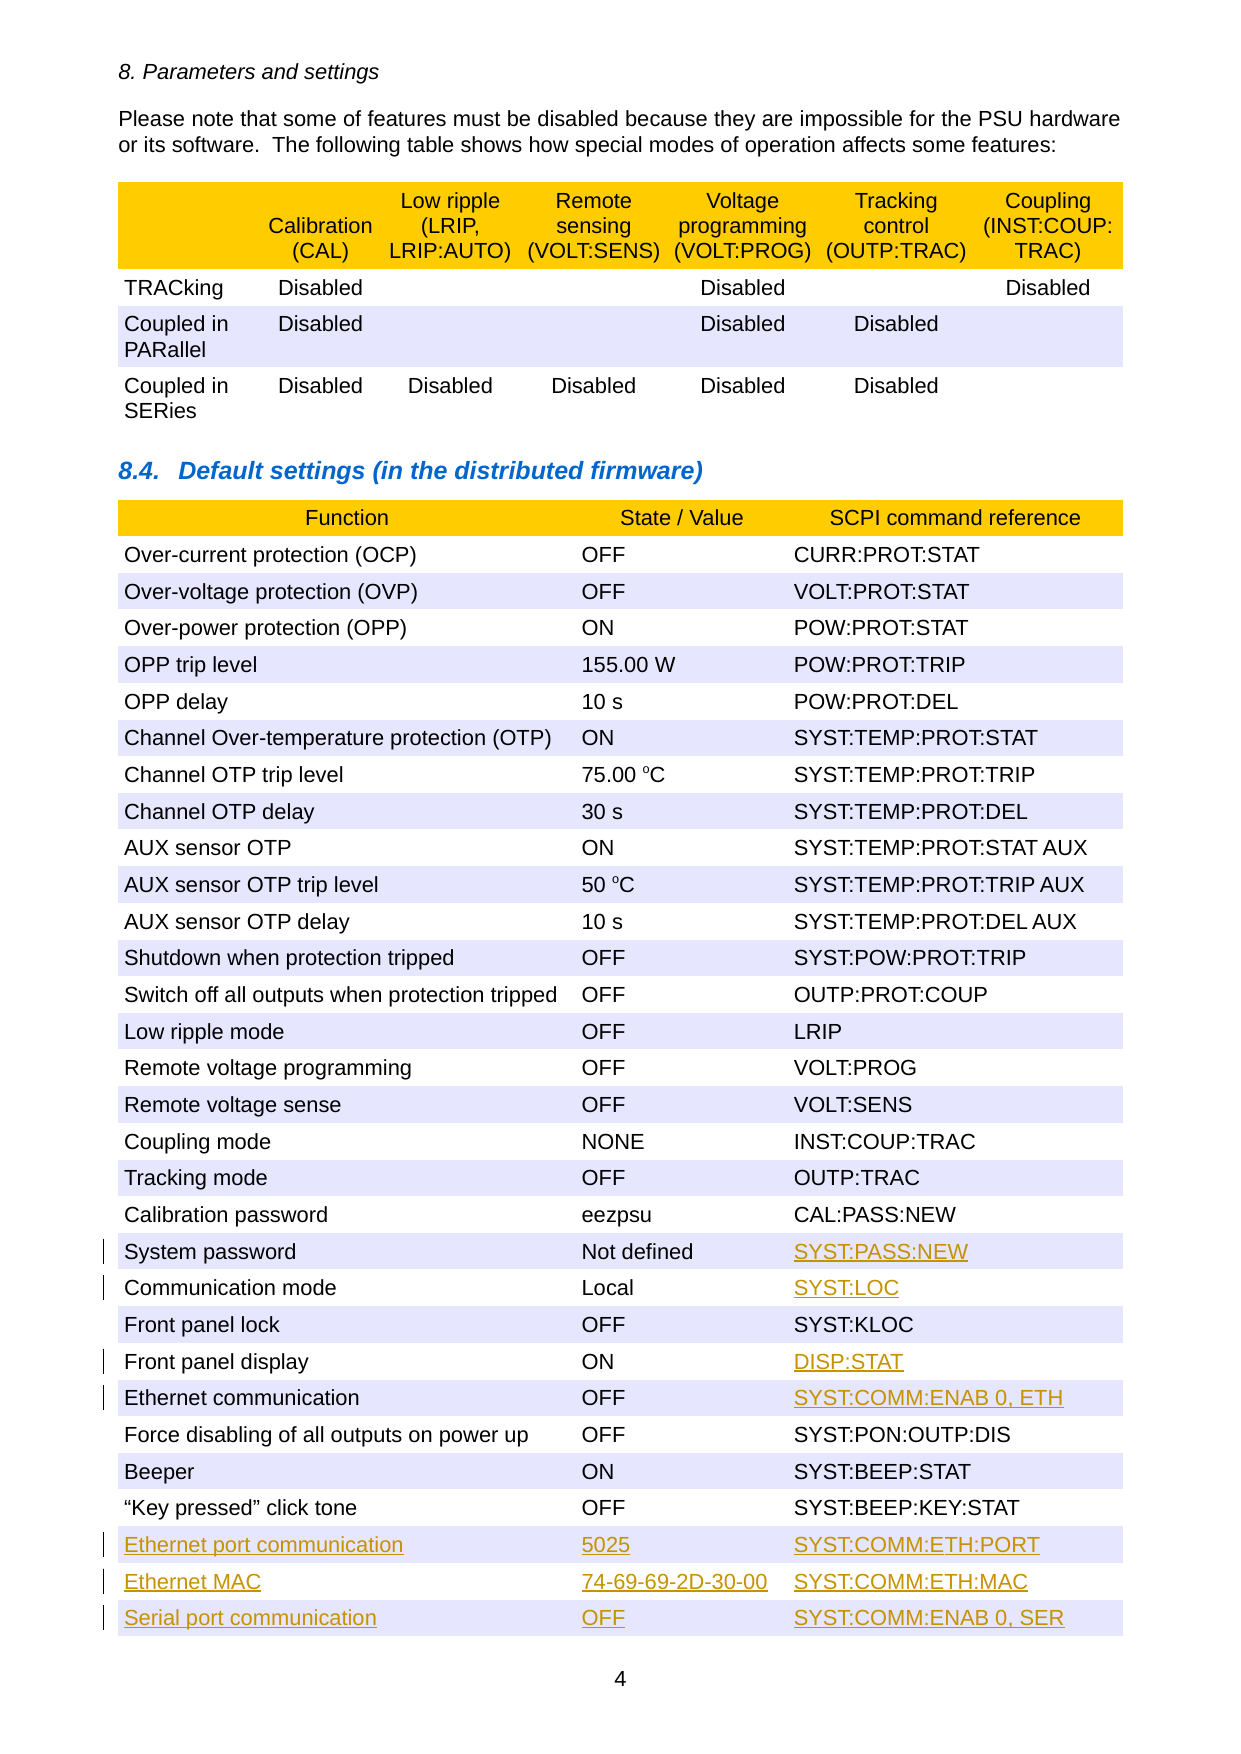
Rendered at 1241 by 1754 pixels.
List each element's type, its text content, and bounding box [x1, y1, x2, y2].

table_header Low ripple (LRIP, LRIP:AUTO) [379, 182, 521, 269]
table_cell Disabled [261, 306, 379, 367]
table_cell SYST:COMM:ETH:PORT [788, 1526, 1123, 1563]
table_cell LRIP [788, 1013, 1123, 1049]
table_header Voltage programming (VOLT:PROG) [666, 182, 819, 269]
table_cell Coupled in SERies [118, 368, 261, 429]
table_cell Channel OTP delay [118, 793, 576, 829]
table_cell VOLT:SENS [788, 1086, 1123, 1123]
table_cell Remote voltage programming [118, 1050, 576, 1086]
table_cell [973, 368, 1123, 429]
table_cell AUX sensor OTP delay [118, 903, 576, 939]
table_cell SYST:LOC [788, 1270, 1123, 1306]
table_cell Serial port communication [118, 1600, 576, 1636]
table_cell Ethernet MAC [118, 1563, 576, 1599]
table_cell “Key pressed” click tone [118, 1490, 576, 1526]
table_cell Not defined [576, 1233, 788, 1269]
table_cell POW:PROT:TRIP [788, 646, 1123, 683]
table_cell Remote voltage sense [118, 1086, 576, 1123]
table_cell INST:COUP:TRAC [788, 1123, 1123, 1159]
table_header Function [118, 500, 576, 536]
table_cell 155.00 W [576, 646, 788, 683]
table_cell SYST:TEMP:PROT:DEL AUX [788, 903, 1123, 939]
table_cell OUTP:TRAC [788, 1160, 1123, 1196]
table_cell SYST:TEMP:PROT:TRIP AUX [788, 866, 1123, 903]
table_cell OFF [576, 1416, 788, 1453]
table_cell OFF [576, 1490, 788, 1526]
table_cell OFF [576, 1600, 788, 1636]
table_cell 50 oC [576, 866, 788, 903]
table_header Calibration (CAL) [261, 182, 379, 269]
table_cell Communication mode [118, 1270, 576, 1306]
table_cell Front panel display [118, 1343, 576, 1379]
table_cell 10 s [576, 903, 788, 939]
table_cell Disabled [379, 368, 521, 429]
table_cell Force disabling of all outputs on power up [118, 1416, 576, 1453]
table_cell Coupled in PARallel [118, 306, 261, 367]
table_cell ON [576, 720, 788, 756]
table_cell Disabled [666, 368, 819, 429]
table_cell 30 s [576, 793, 788, 829]
table_cell OFF [576, 1306, 788, 1343]
table_cell System password [118, 1233, 576, 1269]
table_cell Channel OTP trip level [118, 756, 576, 793]
table_cell CAL:PASS:NEW [788, 1196, 1123, 1233]
table_cell SYST:BEEP:STAT [788, 1453, 1123, 1489]
table_cell POW:PROT:DEL [788, 683, 1123, 719]
table_cell OFF [576, 536, 788, 573]
table_cell DISP:STAT [788, 1343, 1123, 1379]
table_cell OFF [576, 1380, 788, 1416]
table_cell SYST:PON:OUTP:DIS [788, 1416, 1123, 1453]
table_cell Beeper [118, 1453, 576, 1489]
table_cell VOLT:PROT:STAT [788, 573, 1123, 609]
table_cell Ethernet port communication [118, 1526, 576, 1563]
table_cell ON [576, 1453, 788, 1489]
table_cell Disabled [819, 368, 973, 429]
table_cell SYST:BEEP:KEY:STAT [788, 1490, 1123, 1526]
table_cell [521, 269, 666, 306]
table_cell 74-69-69-2D-30-00 [576, 1563, 788, 1599]
table_cell Over-voltage protection (OVP) [118, 573, 576, 609]
table_cell Disabled [261, 368, 379, 429]
table_cell SYST:POW:PROT:TRIP [788, 940, 1123, 976]
table_cell OPP trip level [118, 646, 576, 683]
table_cell Disabled [521, 368, 666, 429]
table_cell OFF [576, 1050, 788, 1086]
table_cell Local [576, 1270, 788, 1306]
table_cell Low ripple mode [118, 1013, 576, 1049]
table_cell Shutdown when protection tripped [118, 940, 576, 976]
table_cell OFF [576, 573, 788, 609]
table_cell Channel Over-temperature protection (OTP) [118, 720, 576, 756]
table_cell Disabled [666, 269, 819, 306]
table_cell AUX sensor OTP [118, 830, 576, 866]
table_cell CURR:PROT:STAT [788, 536, 1123, 573]
table_header State / Value [576, 500, 788, 536]
table_cell OFF [576, 1160, 788, 1196]
subtitle Default settings (in the distributed firmware) [118, 456, 1122, 485]
table_cell ON [576, 830, 788, 866]
table_header Tracking control (OUTP:TRAC) [819, 182, 973, 269]
table_cell OFF [576, 1013, 788, 1049]
table_cell Tracking mode [118, 1160, 576, 1196]
table_header Remote sensing (VOLT:SENS) [521, 182, 666, 269]
table_cell 5025 [576, 1526, 788, 1563]
table_cell OFF [576, 940, 788, 976]
table_cell Disabled [261, 269, 379, 306]
table_cell 75.00 oC [576, 756, 788, 793]
table_cell SYST:KLOC [788, 1306, 1123, 1343]
table_cell SYST:COMM:ETH:MAC [788, 1563, 1123, 1599]
table_cell OFF [576, 1086, 788, 1123]
table_cell [379, 306, 521, 367]
table_cell Coupling mode [118, 1123, 576, 1159]
table_cell Disabled [819, 306, 973, 367]
table_cell ON [576, 610, 788, 646]
table_cell Disabled [666, 306, 819, 367]
table_cell SYST:TEMP:PROT:DEL [788, 793, 1123, 829]
table_cell [973, 306, 1123, 367]
table_cell VOLT:PROG [788, 1050, 1123, 1086]
table_cell Calibration password [118, 1196, 576, 1233]
table_cell SYST:TEMP:PROT:TRIP [788, 756, 1123, 793]
table_cell Front panel lock [118, 1306, 576, 1343]
table_header Coupling (INST:COUP:TRAC) [973, 182, 1123, 269]
table_cell SYST:TEMP:PROT:STAT [788, 720, 1123, 756]
table_cell Over-power protection (OPP) [118, 610, 576, 646]
table_cell Switch off all outputs when protection tripped [118, 976, 576, 1013]
table_cell 10 s [576, 683, 788, 719]
table_cell OUTP:PROT:COUP [788, 976, 1123, 1013]
table_cell Over-current protection (OCP) [118, 536, 576, 573]
table_cell TRACking [118, 269, 261, 306]
table_cell Disabled [973, 269, 1123, 306]
table_header SCPI command reference [788, 500, 1123, 536]
table_cell [819, 269, 973, 306]
table_cell SYST:COMM:ENAB 0, ETH [788, 1380, 1123, 1416]
text Please note that some of features must be disabled because they are impossible for the PSU hardware or its software. The following table shows how special modes of operation affects some features: [118, 106, 1122, 157]
table_cell [379, 269, 521, 306]
table_cell eezpsu [576, 1196, 788, 1233]
table_header [118, 182, 261, 269]
table_cell POW:PROT:STAT [788, 610, 1123, 646]
table_cell AUX sensor OTP trip level [118, 866, 576, 903]
table_cell ON [576, 1343, 788, 1379]
table_cell SYST:TEMP:PROT:STAT AUX [788, 830, 1123, 866]
table_cell SYST:PASS:NEW [788, 1233, 1123, 1269]
table_cell Ethernet communication [118, 1380, 576, 1416]
table_cell OPP delay [118, 683, 576, 719]
table_cell NONE [576, 1123, 788, 1159]
table_cell SYST:COMM:ENAB 0, SER [788, 1600, 1123, 1636]
table_cell OFF [576, 976, 788, 1013]
table_cell [521, 306, 666, 367]
